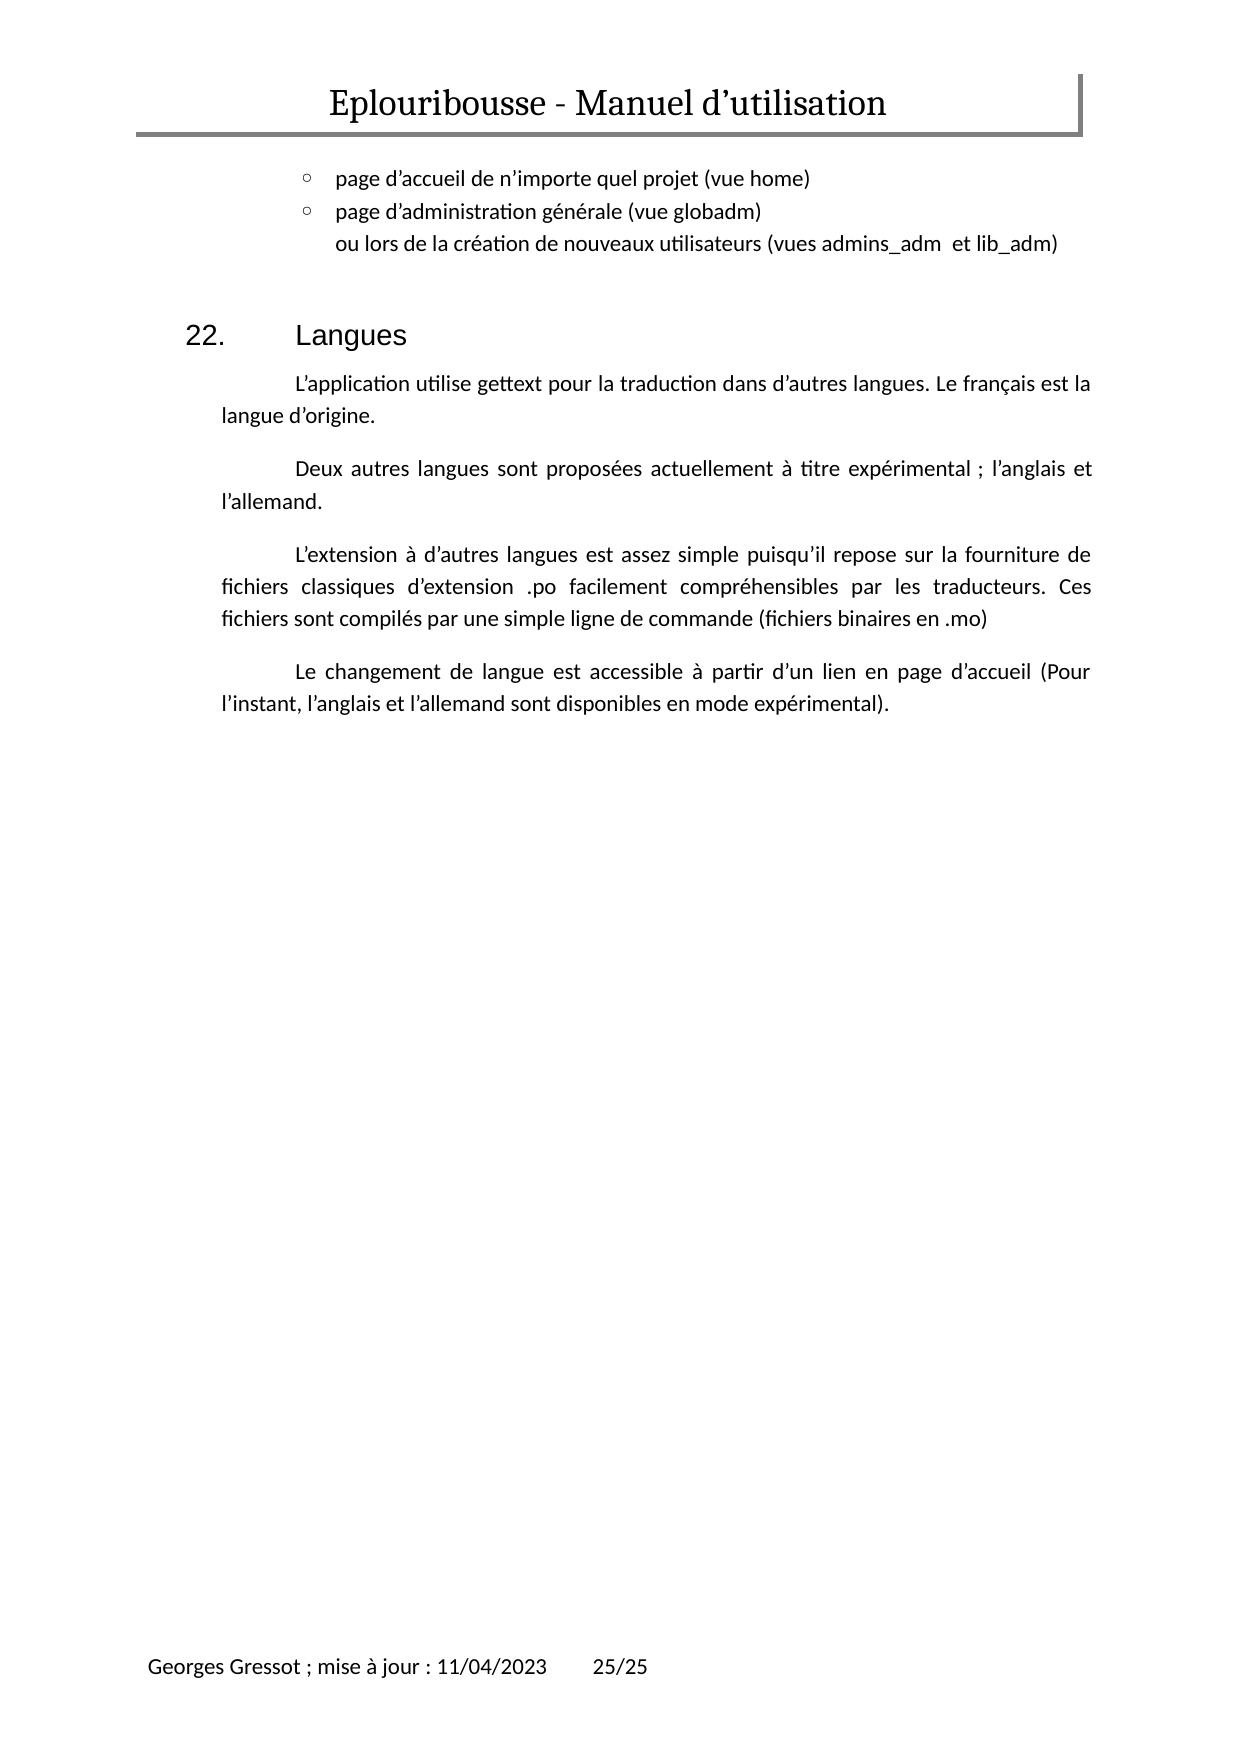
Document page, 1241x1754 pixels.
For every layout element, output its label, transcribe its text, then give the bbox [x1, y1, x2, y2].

subtitle Langues [185, 318, 1093, 352]
text L’extension à d’autres langues est assez simple puisqu’il repose sur la fourniture de fichiers classiques d’extension .po facilement compréhensibles par les traducteurs. Ces fichiers sont compilés par une simple ligne de commande (fichiers binaires en .mo) [221, 540, 1093, 632]
list page d’accueil de n’importe quel projet (vue home) [298, 164, 1093, 193]
list page d’administration générale (vue globadm) [298, 197, 1093, 225]
list ou lors de la création de nouveaux utilisateurs (vues admins_adm et lib_adm) [298, 229, 1093, 257]
text Deux autres langues sont proposées actuellement à titre expérimental ; l’anglais et l’allemand. [221, 454, 1093, 515]
text L’application utilise gettext pour la traduction dans d’autres langues. Le français est la langue d’origine. [221, 369, 1093, 429]
text Le changement de langue est accessible à partir d’un lien en page d’accueil (Pour l’instant, l’anglais et l’allemand sont disponibles en mode expérimental). [221, 657, 1093, 717]
